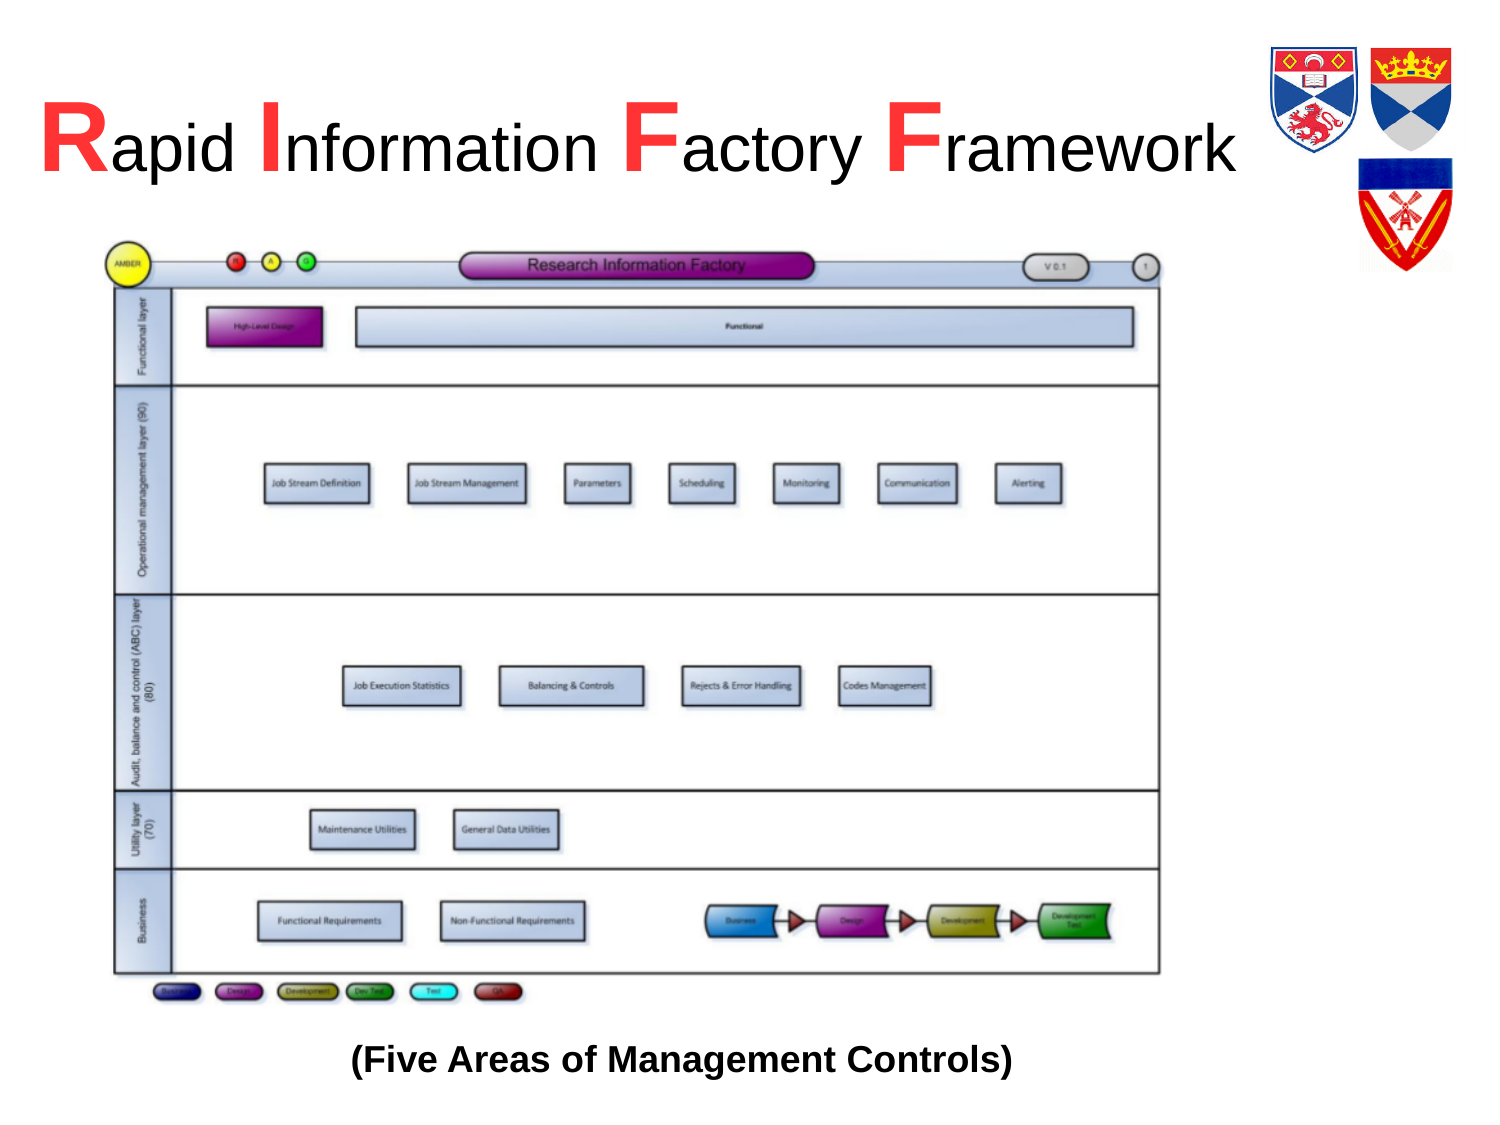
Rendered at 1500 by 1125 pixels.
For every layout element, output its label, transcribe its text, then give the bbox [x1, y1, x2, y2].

picture [98, 228, 1182, 1007]
picture [1358, 158, 1453, 272]
text_box (Five Areas of Management Controls) [100, 1031, 1264, 1099]
text_box Rapid Information Factory Framework [23, 73, 1269, 201]
picture [1268, 45, 1465, 154]
